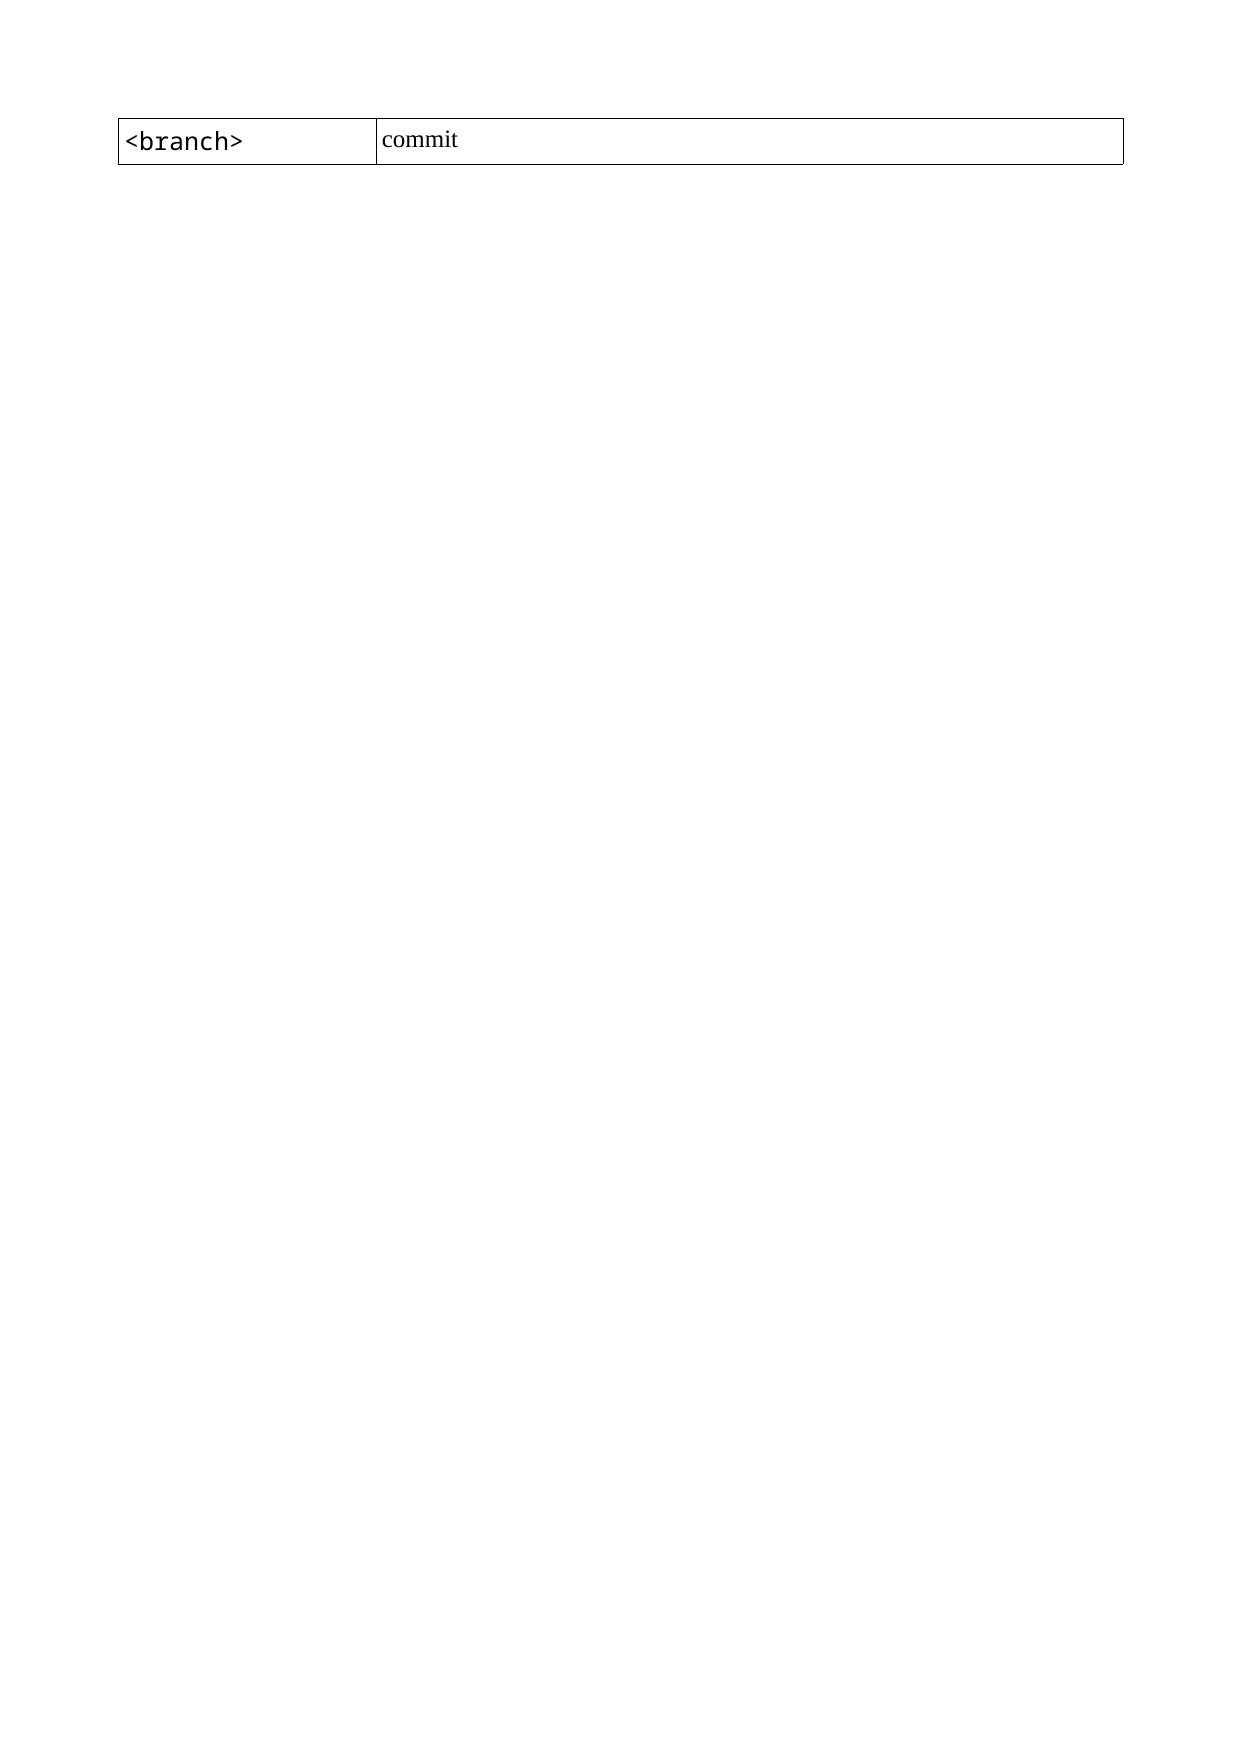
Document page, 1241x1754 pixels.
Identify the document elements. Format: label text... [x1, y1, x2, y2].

table_cell <branch> [119, 119, 376, 164]
table_cell commit [377, 119, 1123, 164]
